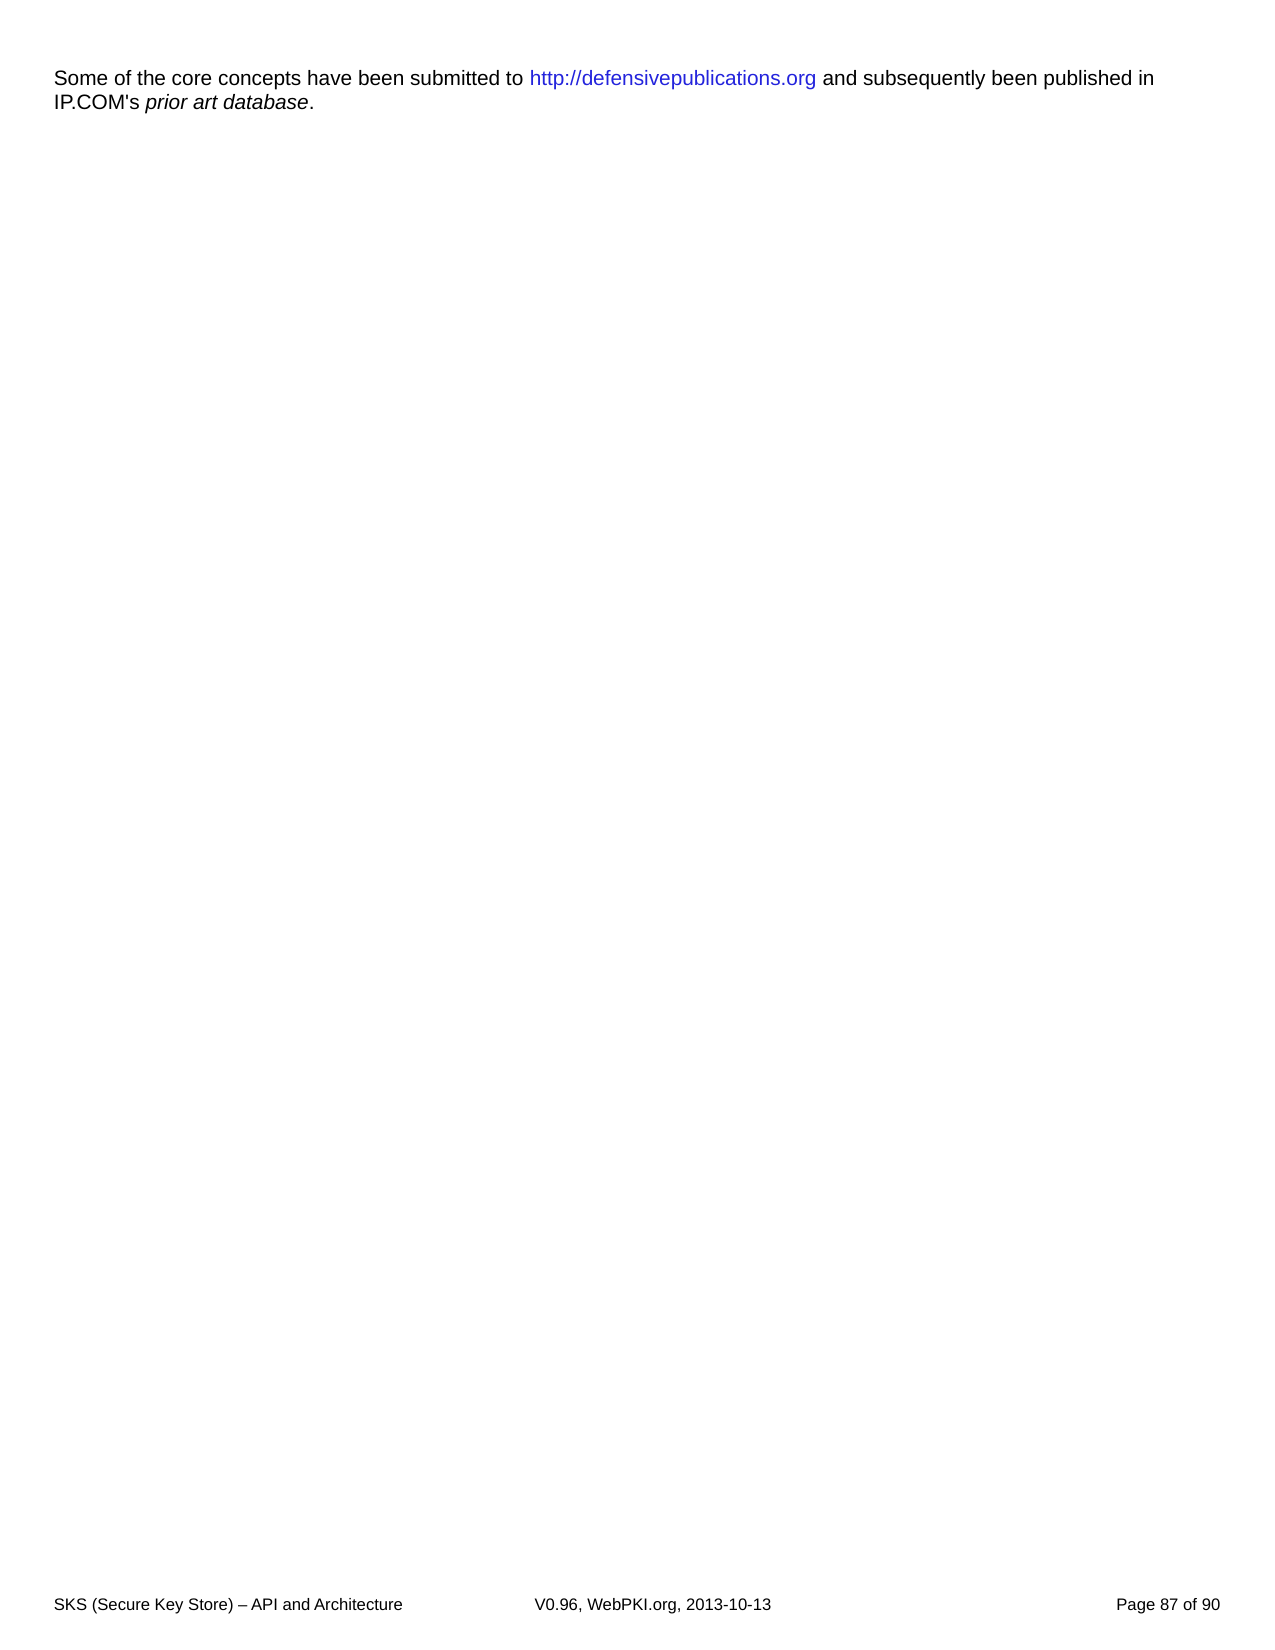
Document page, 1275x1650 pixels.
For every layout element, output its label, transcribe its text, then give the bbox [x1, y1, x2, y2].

text Some of the core concepts have been submitted to http://defensivepublications.org and subsequently been published in IP.COM's prior art database. [54, 66, 1221, 114]
